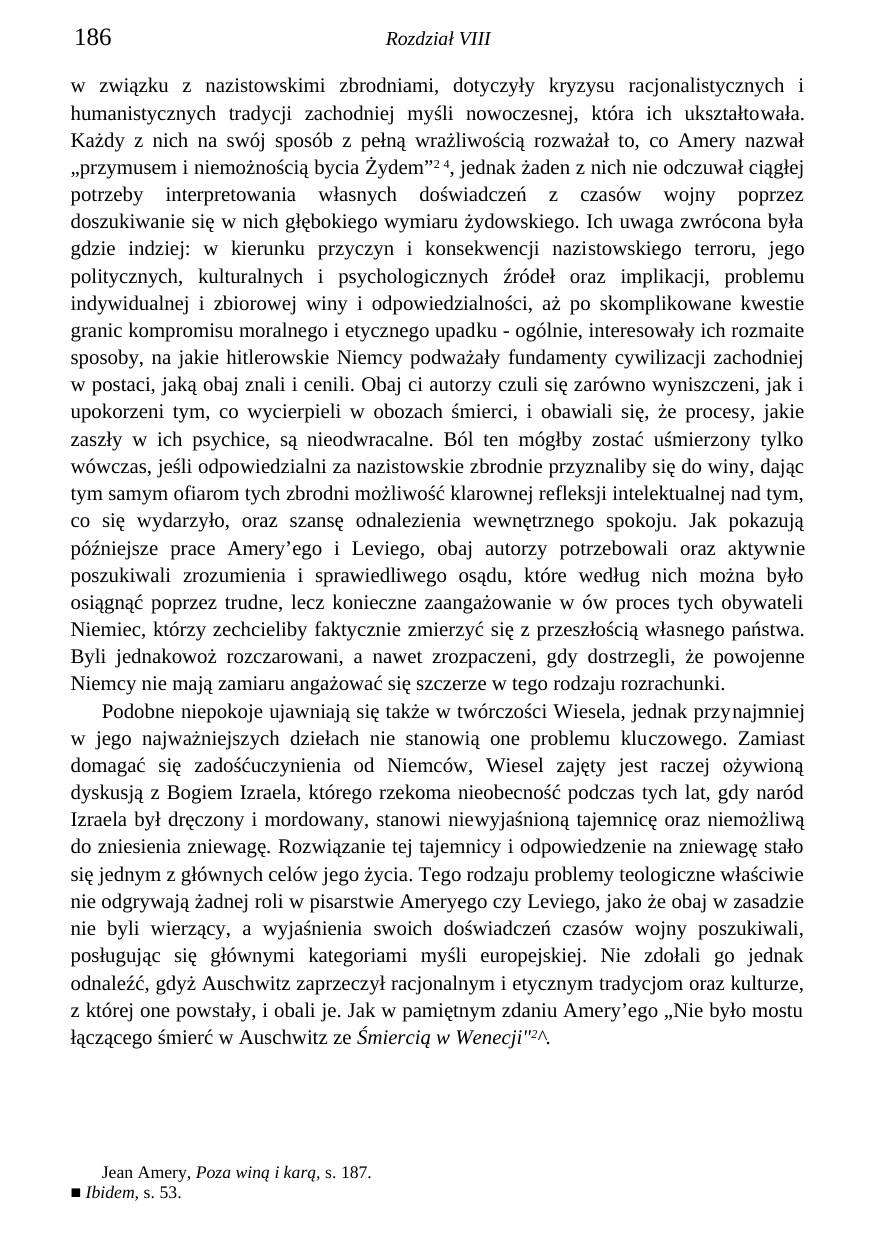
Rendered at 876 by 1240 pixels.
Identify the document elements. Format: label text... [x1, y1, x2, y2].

text Podobne niepokoje ujawniają się także w twórczości Wiesela, jednak przy­najmniej w jego najważniejszych dziełach nie stanowią one problemu klu­czowego. Zamiast domagać się zadośćuczynienia od Niemców, Wiesel zajęty jest raczej ożywioną dyskusją z Bogiem Izraela, którego rzekoma nieobecność podczas tych lat, gdy naród Izraela był dręczony i mordowany, stanowi nie­wyjaśnioną tajemnicę oraz niemożliwą do zniesienia zniewagę. Rozwiązanie tej tajemnicy i odpowiedzenie na zniewagę stało się jednym z głównych celów jego życia. Tego rodzaju problemy teologiczne właściwie nie odgrywają żadnej roli w pisarstwie Ameryego czy Leviego, jako że obaj w zasadzie nie byli wierzący, a wyjaśnienia swoich doświadczeń czasów wojny poszukiwali, posługując się głównymi kategoriami myśli europejskiej. Nie zdołali go jednak odnaleźć, gdyż Auschwitz zaprzeczył racjonalnym i etycznym tradycjom oraz kulturze, z której one powstały, i obali je. Jak w pamiętnym zdaniu Amery’ego „Nie było mostu łączącego śmierć w Auschwitz ze Śmiercią w Wenecji"2^. [70, 698, 805, 1049]
text ■ Ibidem, s. 53. [70, 1182, 805, 1202]
text 186 [74, 22, 115, 51]
text Jean Amery, Poza winą i karą, s. 187. [70, 1162, 805, 1182]
text w związku z nazistowskimi zbrodniami, dotyczyły kryzysu racjonalistycznych i humanistycznych tradycji zachodniej myśli nowoczesnej, która ich ukształto­wała. Każdy z nich na swój sposób z pełną wrażliwością rozważał to, co Amery nazwał „przymusem i niemożnością bycia Żydem”2 4, jednak żaden z nich nie odczuwał ciągłej potrzeby interpretowania własnych doświadczeń z czasów wojny poprzez doszukiwanie się w nich głębokiego wymiaru żydowskiego. Ich uwaga zwrócona była gdzie indziej: w kierunku przyczyn i konsekwencji nazi­stowskiego terroru, jego politycznych, kulturalnych i psychologicznych źródeł oraz implikacji, problemu indywidualnej i zbiorowej winy i odpowiedzialności, aż po skomplikowane kwestie granic kompromisu moralnego i etycznego upad­ku - ogólnie, interesowały ich rozmaite sposoby, na jakie hitlerowskie Niemcy podważały fundamenty cywilizacji zachodniej w postaci, jaką obaj znali i cenili. Obaj ci autorzy czuli się zarówno wyniszczeni, jak i upokorzeni tym, co wycier­pieli w obozach śmierci, i obawiali się, że procesy, jakie zaszły w ich psychice, są nieodwracalne. Ból ten mógłby zostać uśmierzony tylko wówczas, jeśli odpo­wiedzialni za nazistowskie zbrodnie przyznaliby się do winy, dając tym samym ofiarom tych zbrodni możliwość klarownej refleksji intelektualnej nad tym, co się wydarzyło, oraz szansę odnalezienia wewnętrznego spokoju. Jak pokazują późniejsze prace Amery’ego i Leviego, obaj autorzy potrzebowali oraz aktyw­nie poszukiwali zrozumienia i sprawiedliwego osądu, które według nich można było osiągnąć poprzez trudne, lecz konieczne zaangażowanie w ów proces tych obywateli Niemiec, którzy zechcieliby faktycznie zmierzyć się z przeszłością wła­snego państwa. Byli jednakowoż rozczarowani, a nawet zrozpaczeni, gdy do­strzegli, że powojenne Niemcy nie mają zamiaru angażować się szczerze w tego rodzaju rozrachunki. [70, 73, 805, 695]
text Rozdział VIII [379, 27, 499, 49]
